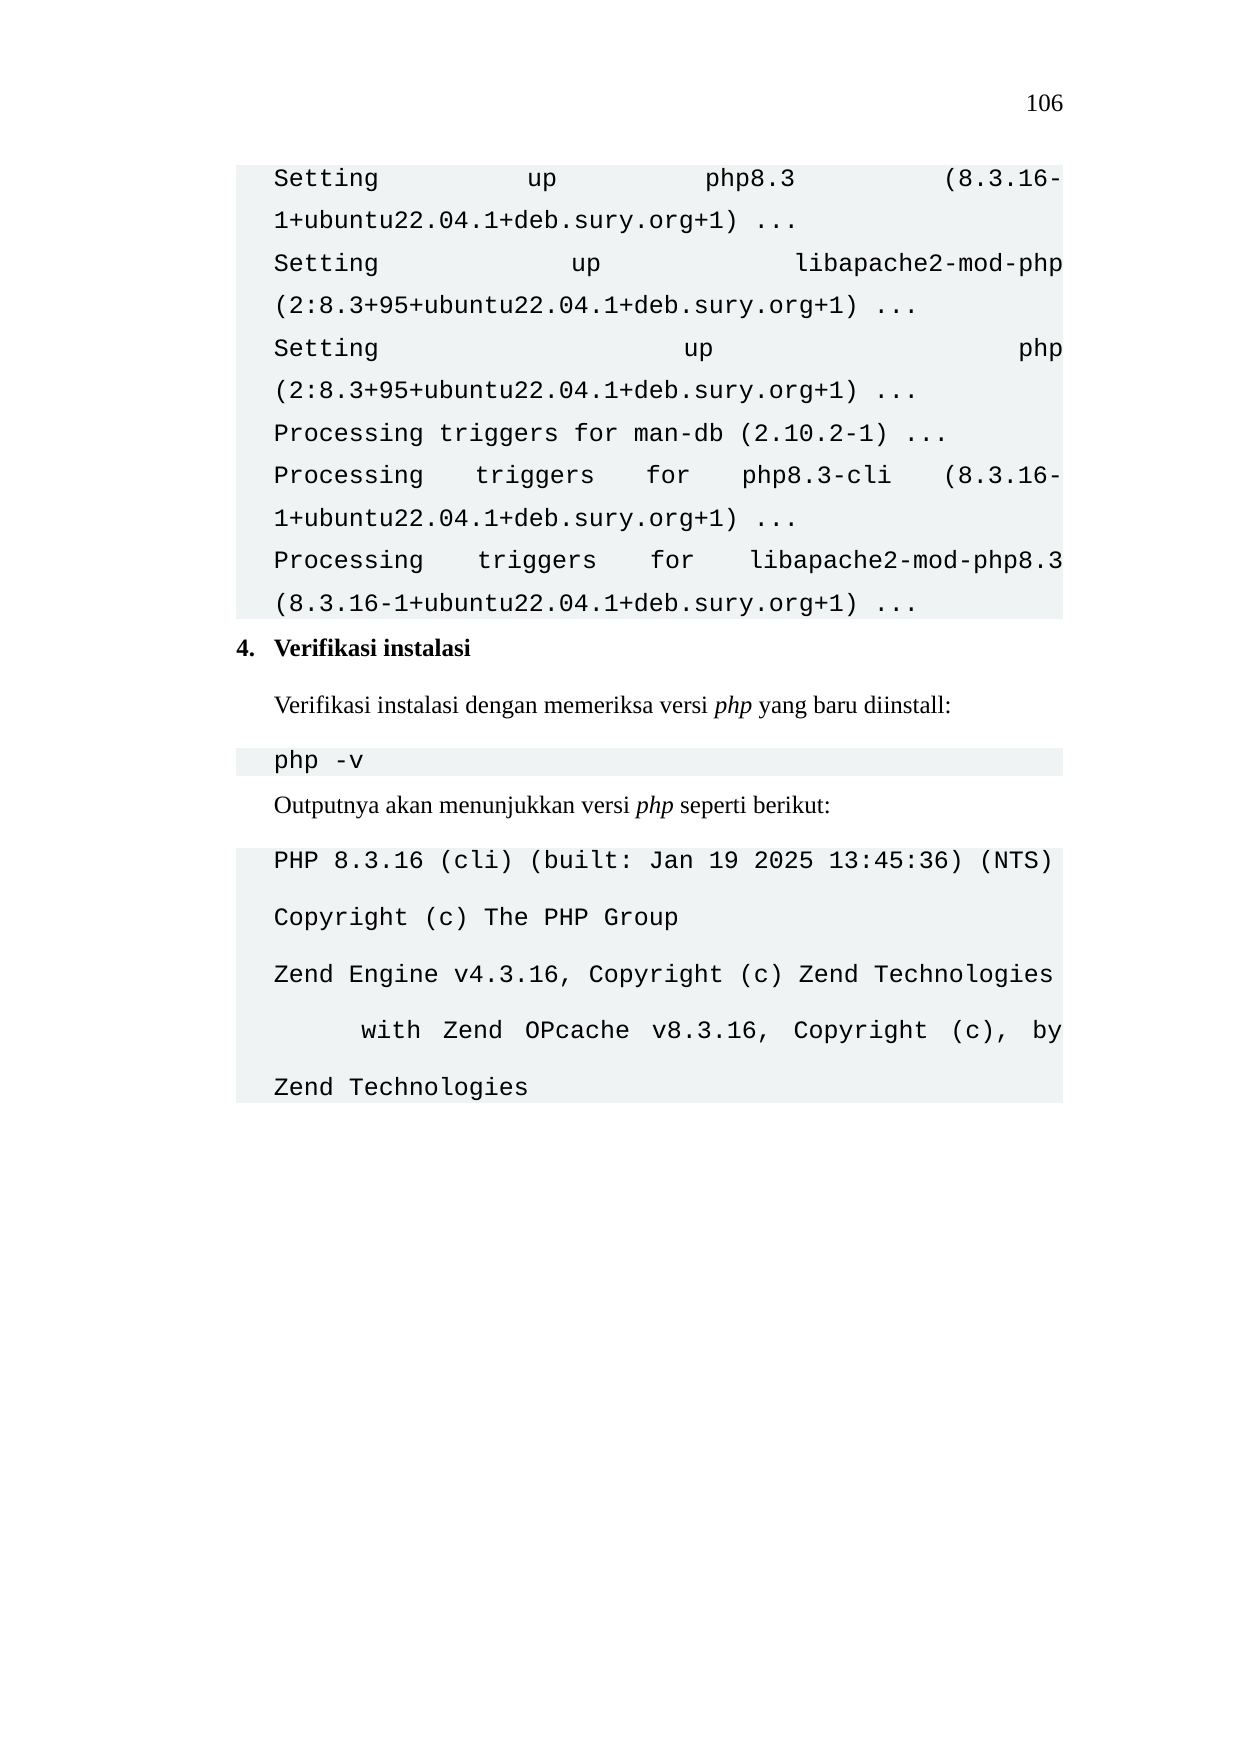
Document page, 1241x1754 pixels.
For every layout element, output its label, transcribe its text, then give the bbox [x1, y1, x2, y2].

list Verifikasi instalasi [236, 633, 1063, 662]
list Processing triggers for libapache2-mod-php8.3 (8.3.16-1+ubuntu22.04.1+deb.sury.org+1) ... [236, 548, 1063, 619]
list Setting up php (2:8.3+95+ubuntu22.04.1+deb.sury.org+1) ... [236, 335, 1063, 406]
list Verifikasi instalasi dengan memeriksa versi php yang baru diinstall: [236, 690, 1063, 719]
list Setting up php8.3 (8.3.16-1+ubuntu22.04.1+deb.sury.org+1) ... [236, 165, 1063, 236]
list php -v [236, 748, 1063, 776]
list PHP 8.3.16 (cli) (built: Jan 19 2025 13:45:36) (NTS) [236, 848, 1063, 876]
list Setting up libapache2-mod-php (2:8.3+95+ubuntu22.04.1+deb.sury.org+1) ... [236, 250, 1063, 321]
list Outputnya akan menunjukkan versi php seperti berikut: [236, 790, 1063, 819]
list Zend Engine v4.3.16, Copyright (c) Zend Technologies [236, 961, 1063, 989]
list with Zend OPcache v8.3.16, Copyright (c), by Zend Technologies [236, 1018, 1063, 1103]
list Copyright (c) The PHP Group [236, 904, 1063, 933]
list Processing triggers for php8.3-cli (8.3.16-1+ubuntu22.04.1+deb.sury.org+1) ... [236, 463, 1063, 534]
list Processing triggers for man-db (2.10.2-1) ... [236, 420, 1063, 449]
